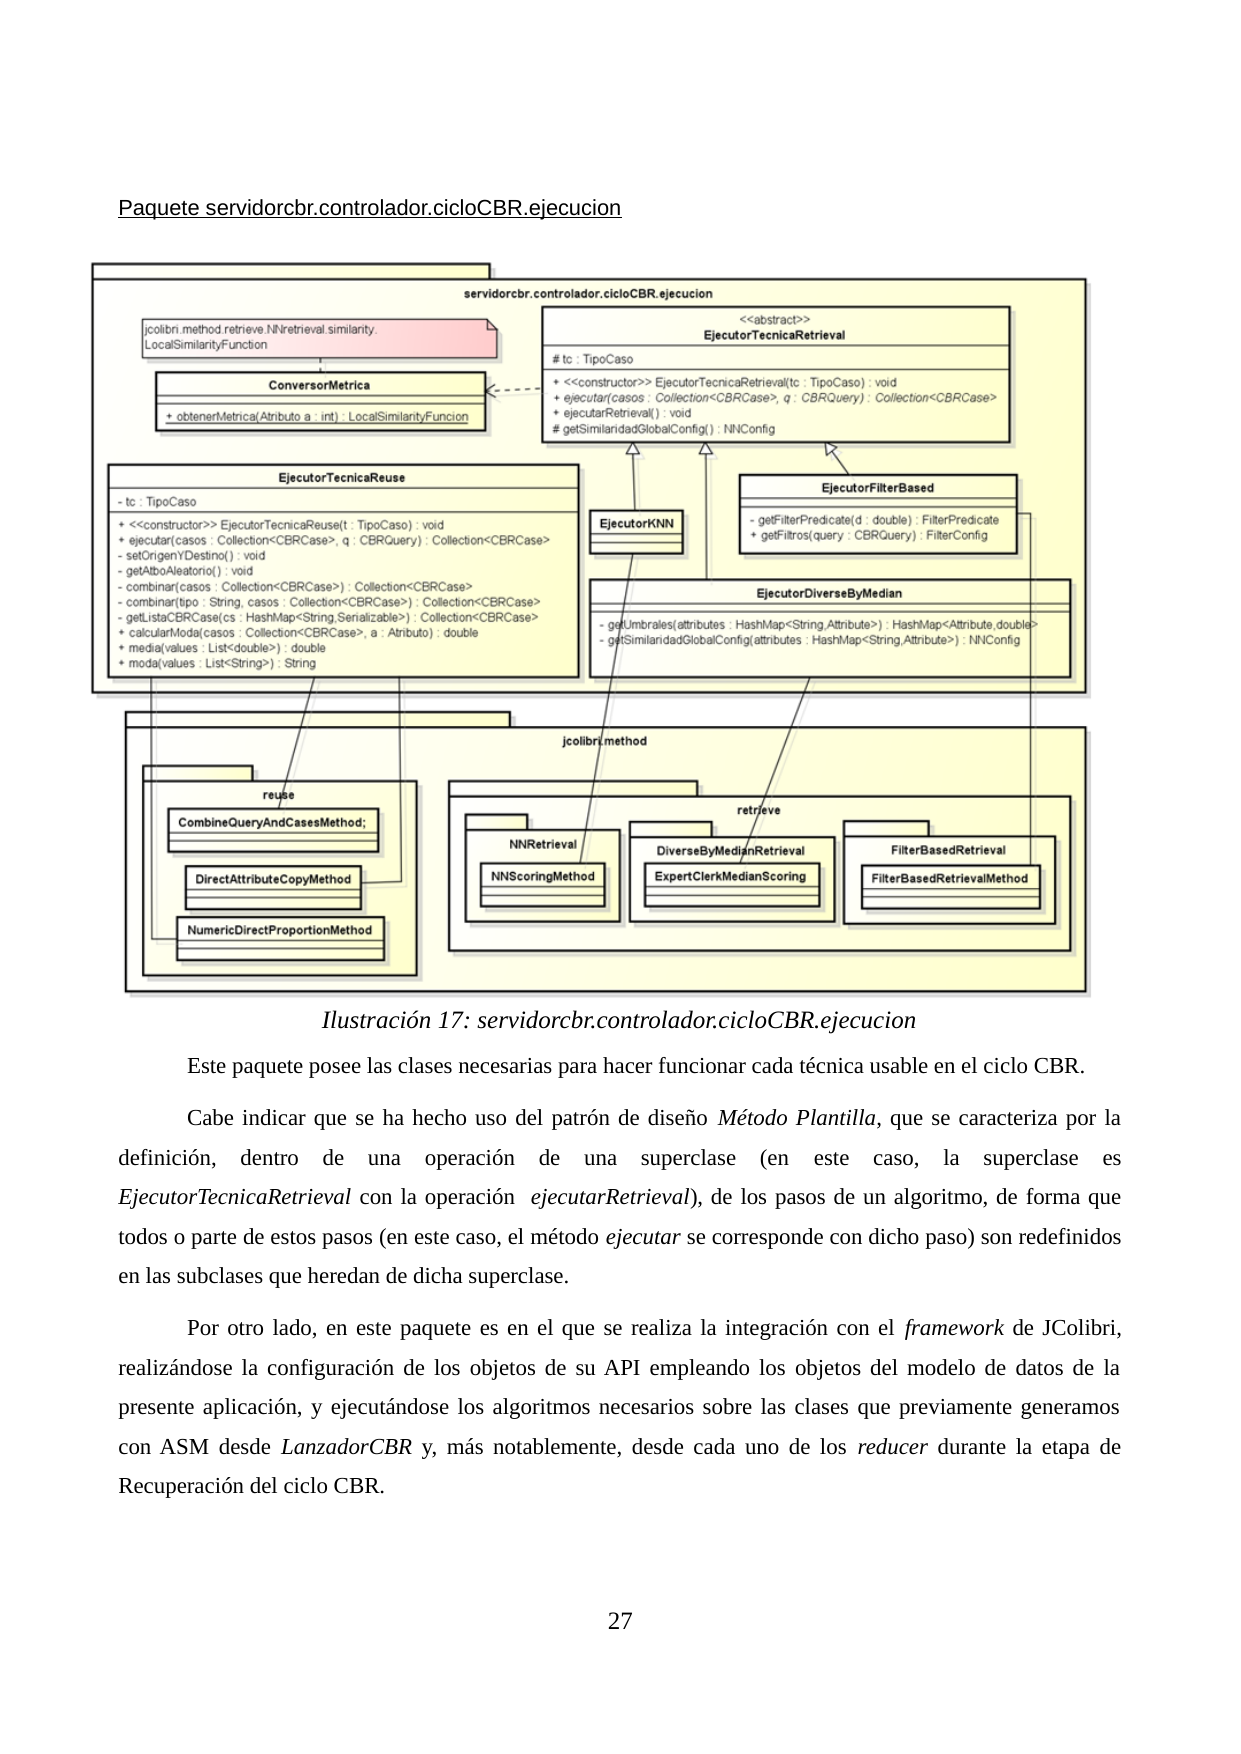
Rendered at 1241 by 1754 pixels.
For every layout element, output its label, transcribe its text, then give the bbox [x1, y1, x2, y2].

picture [87, 245, 1092, 1005]
text Por otro lado, en este paquete es en el que se realiza la integración con el framework de JColibri, realizándose la configuración de los objetos de su API empleando los objetos del modelo de datos de la presente aplicación, y ejecutándose los algoritmos necesarios sobre las clases que previamente generamos con ASM desde LanzadorCBR y, más notablemente, desde cada uno de los reducer durante la etapa de Recuperación del ciclo CBR. [118, 1314, 1122, 1499]
text [87, 233, 1153, 245]
text Ilustración 17: servidorcbr.controlador.cicloCBR.ejecucion [87, 1005, 1153, 1033]
subtitle Paquete servidorcbr.controlador.cicloCBR.ejecucion [118, 195, 1122, 220]
text Este paquete posee las clases necesarias para hacer funcionar cada técnica usable en el ciclo CBR. [87, 1033, 1153, 1079]
text Cabe indicar que se ha hecho uso del patrón de diseño Método Plantilla, que se caracteriza por la definición, dentro de una operación de una superclase (en este caso, la superclase es EjecutorTecnicaRetrieval con la operación ejecutarRetrieval), de los pasos de un algoritmo, de forma que todos o parte de estos pasos (en este caso, el método ejecutar se corresponde con dicho paso) son redefinidos en las subclases que heredan de dicha superclase. [118, 1104, 1122, 1289]
